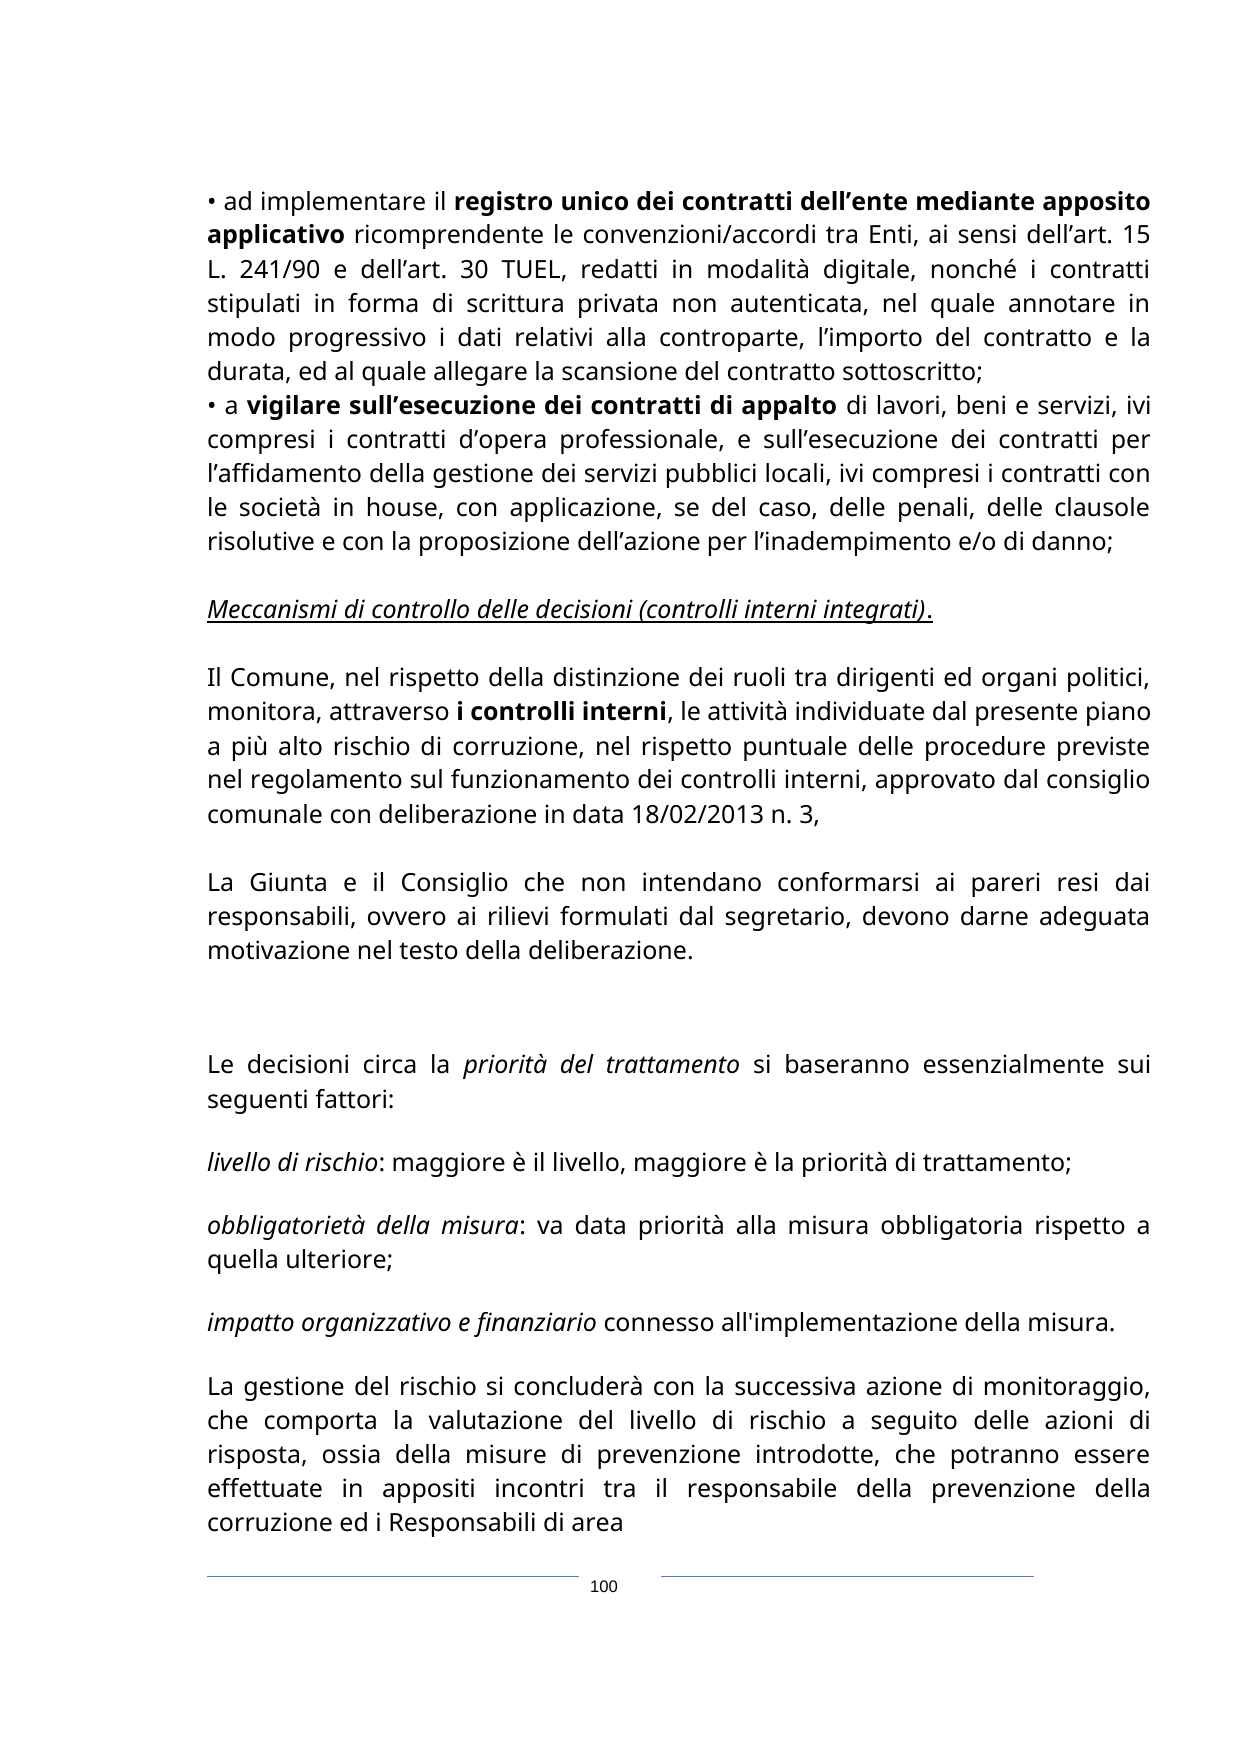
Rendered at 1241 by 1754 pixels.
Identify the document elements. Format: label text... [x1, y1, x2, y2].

text • a vigilare sull’esecuzione dei contratti di appalto di lavori, beni e servizi, ivi compresi i contratti d’opera professionale, e sull’esecuzione dei contratti per l’affidamento della gestione dei servizi pubblici locali, ivi compresi i contratti con le società in house, con applicazione, se del caso, delle penali, delle clausole risolutive e con la proposizione dell’azione per l’inadempimento e/o di danno; [207, 387, 1152, 558]
text Il Comune, nel rispetto della distinzione dei ruoli tra dirigenti ed organi politici, monitora, attraverso i controlli interni, le attività individuate dal presente piano a più alto rischio di corruzione, nel rispetto puntuale delle procedure previste nel regolamento sul funzionamento dei controlli interni, approvato dal consiglio comunale con deliberazione in data 18/02/2013 n. 3, [207, 660, 1152, 830]
text obbligatorietà della misura: va data priorità alla misura obbligatoria rispetto a quella ulteriore; [207, 1208, 1152, 1276]
text • ad implementare il registro unico dei contratti dell’ente mediante apposito applicativo ricomprendente le convenzioni/accordi tra Enti, ai sensi dell’art. 15 L. 241/90 e dell’art. 30 TUEL, redatti in modalità digitale, nonché i contratti stipulati in forma di scrittura privata non autenticata, nel quale annotare in modo progressivo i dati relativi alla controparte, l’importo del contratto e la durata, ed al quale allegare la scansione del contratto sottoscritto; [207, 183, 1152, 387]
text Meccanismi di controllo delle decisioni (controlli interni integrati). [207, 592, 1152, 626]
text La Giunta e il Consiglio che non intendano conformarsi ai pareri resi dai responsabili, ovvero ai rilievi formulati dal segretario, devono darne adeguata motivazione nel testo della deliberazione. [207, 864, 1152, 967]
text livello di rischio: maggiore è il livello, maggiore è la priorità di trattamento; [207, 1144, 1152, 1178]
text Le decisioni circa la priorità del trattamento si baseranno essenzialmente sui seguenti fattori: [207, 1047, 1152, 1115]
text impatto organizzativo e finanziario connesso all'implementazione della misura. [207, 1305, 1152, 1339]
text La gestione del rischio si concluderà con la successiva azione di monitoraggio, che comporta la valutazione del livello di rischio a seguito delle azioni di risposta, ossia della misure di prevenzione introdotte, che potranno essere effettuate in appositi incontri tra il responsabile della prevenzione della corruzione ed i Responsabili di area [207, 1368, 1152, 1538]
